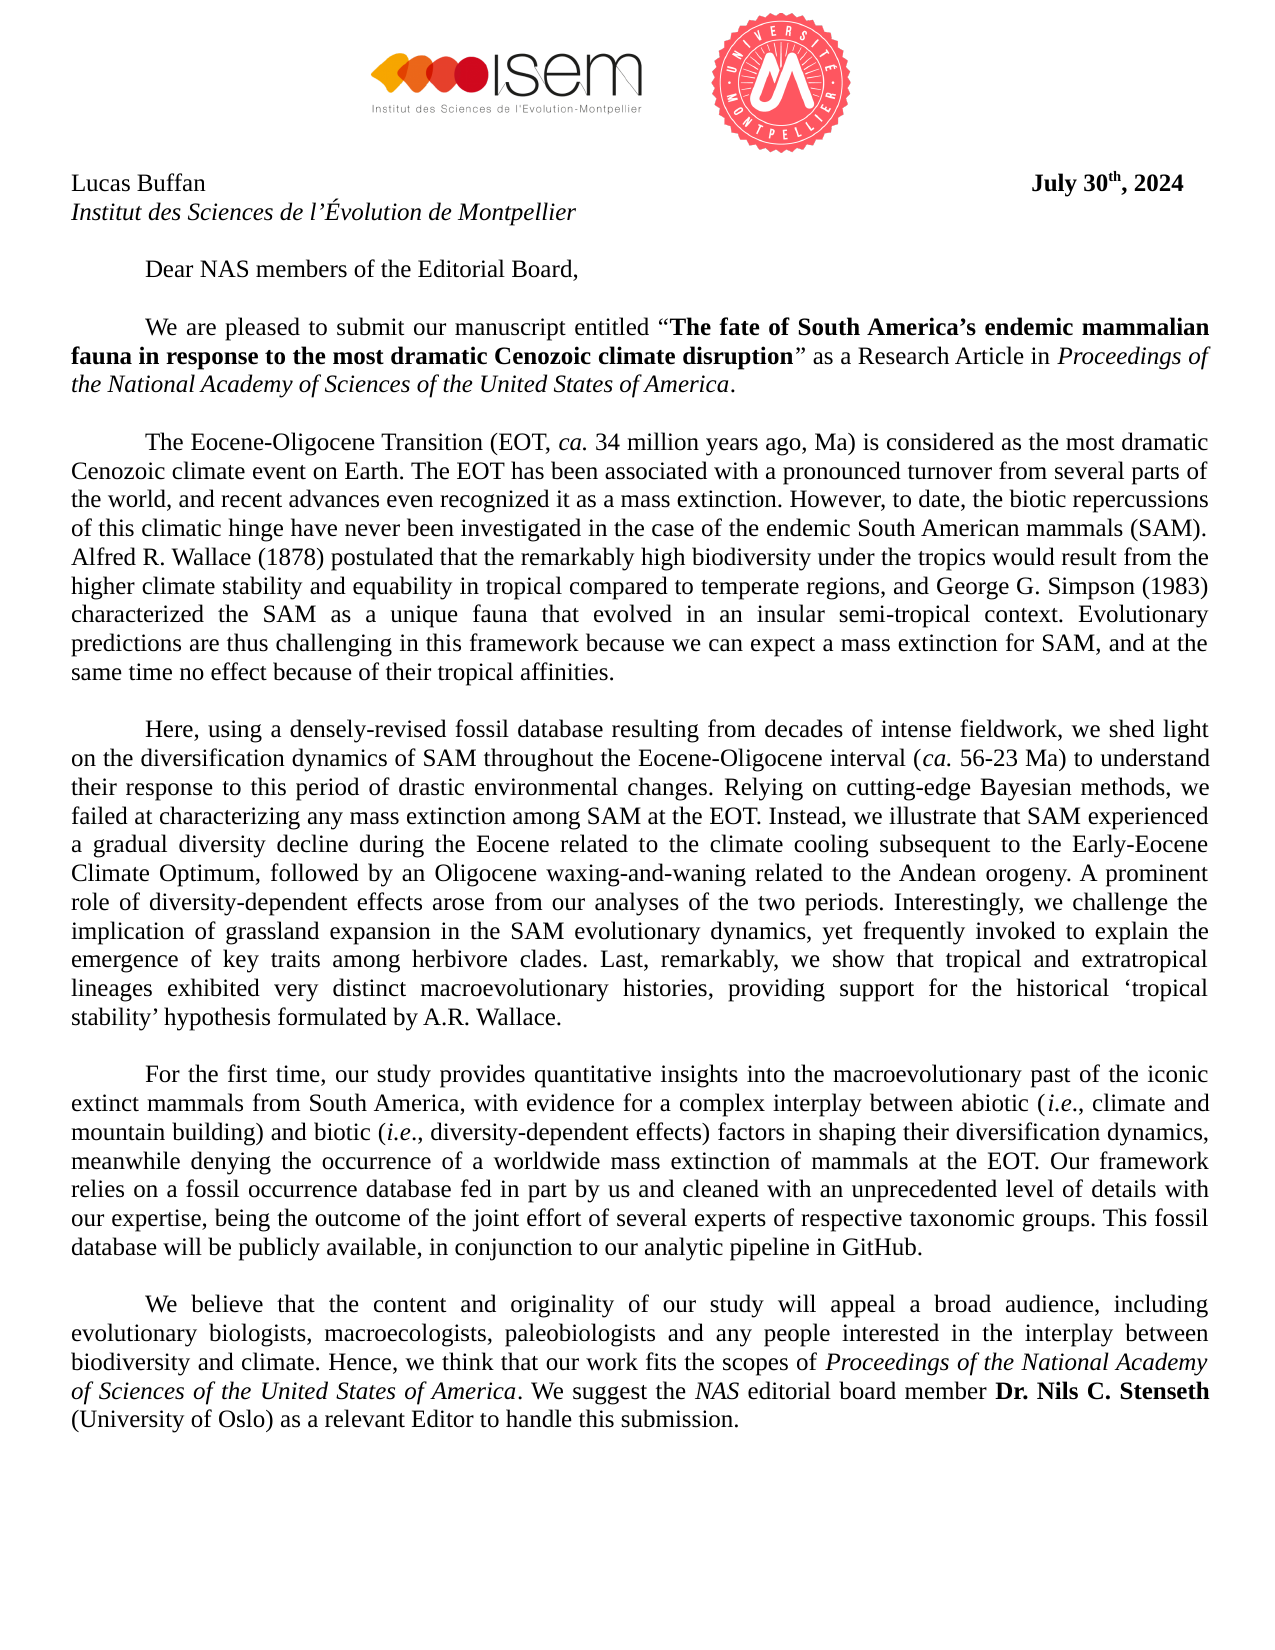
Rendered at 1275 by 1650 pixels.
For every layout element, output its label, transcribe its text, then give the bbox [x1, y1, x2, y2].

text We believe that the content and originality of our study will appeal a broad audience, including evolutionary biologists, macroecologists, paleobiologists and any people interested in the interplay between biodiversity and climate. Hence, we think that our work fits the scopes of Proceedings of the National Academy of Sciences of the United States of America. We suggest the NAS editorial board member Dr. Nils C. Stenseth (University of Oslo) as a relevant Editor to handle this submission. [71, 1289, 1210, 1433]
text Institut des Sciences de l’Évolution de Montpellier [71, 197, 1210, 226]
text Lucas Buffan July 30th, 2024 [71, 168, 1210, 197]
text The Eocene-Oligocene Transition (EOT, ca. 34 million years ago, Ma) is considered as the most dramatic Cenozoic climate event on Earth. The EOT has been associated with a pronounced turnover from several parts of the world, and recent advances even recognized it as a mass extinction. However, to date, the biotic repercussions of this climatic hinge have never been investigated in the case of the endemic South American mammals (SAM). Alfred R. Wallace (1878) postulated that the remarkably high biodiversity under the tropics would result from the higher climate stability and equability in tropical compared to temperate regions, and George G. Simpson (1983) characterized the SAM as a unique fauna that evolved in an insular semi-tropical context. Evolutionary predictions are thus challenging in this framework because we can expect a mass extinction for SAM, and at the same time no effect because of their tropical affinities. [71, 427, 1210, 686]
text We are pleased to submit our manuscript entitled “The fate of South America’s endemic mammalian fauna in response to the most dramatic Cenozoic climate disruption” as a Research Article in Proceedings of the National Academy of Sciences of the United States of America. [71, 312, 1210, 398]
text Here, using a densely-revised fossil database resulting from decades of intense fieldwork, we shed light on the diversification dynamics of SAM throughout the Eocene-Oligocene interval (ca. 56-23 Ma) to understand their response to this period of drastic environmental changes. Relying on cutting-edge Bayesian methods, we failed at characterizing any mass extinction among SAM at the EOT. Instead, we illustrate that SAM experienced a gradual diversity decline during the Eocene related to the climate cooling subsequent to the Early-Eocene Climate Optimum, followed by an Oligocene waxing-and-waning related to the Andean orogeny. A prominent role of diversity-dependent effects arose from our analyses of the two periods. Interestingly, we challenge the implication of grassland expansion in the SAM evolutionary dynamics, yet frequently invoked to explain the emergence of key traits among herbivore clades. Last, remarkably, we show that tropical and extratropical lineages exhibited very distinct macroevolutionary histories, providing support for the historical ‘tropical stability’ hypothesis formulated by A.R. Wallace. [71, 714, 1210, 1031]
picture [711, 13, 851, 153]
picture [367, 32, 645, 140]
text Dear NAS members of the Editorial Board, [71, 254, 1210, 283]
text For the first time, our study provides quantitative insights into the macroevolutionary past of the iconic extinct mammals from South America, with evidence for a complex interplay between abiotic (i.e., climate and mountain building) and biotic (i.e., diversity-dependent effects) factors in shaping their diversification dynamics, meanwhile denying the occurrence of a worldwide mass extinction of mammals at the EOT. Our framework relies on a fossil occurrence database fed in part by us and cleaned with an unprecedented level of details with our expertise, being the outcome of the joint effort of several experts of respective taxonomic groups. This fossil database will be publicly available, in conjunction to our analytic pipeline in GitHub. [71, 1059, 1210, 1261]
